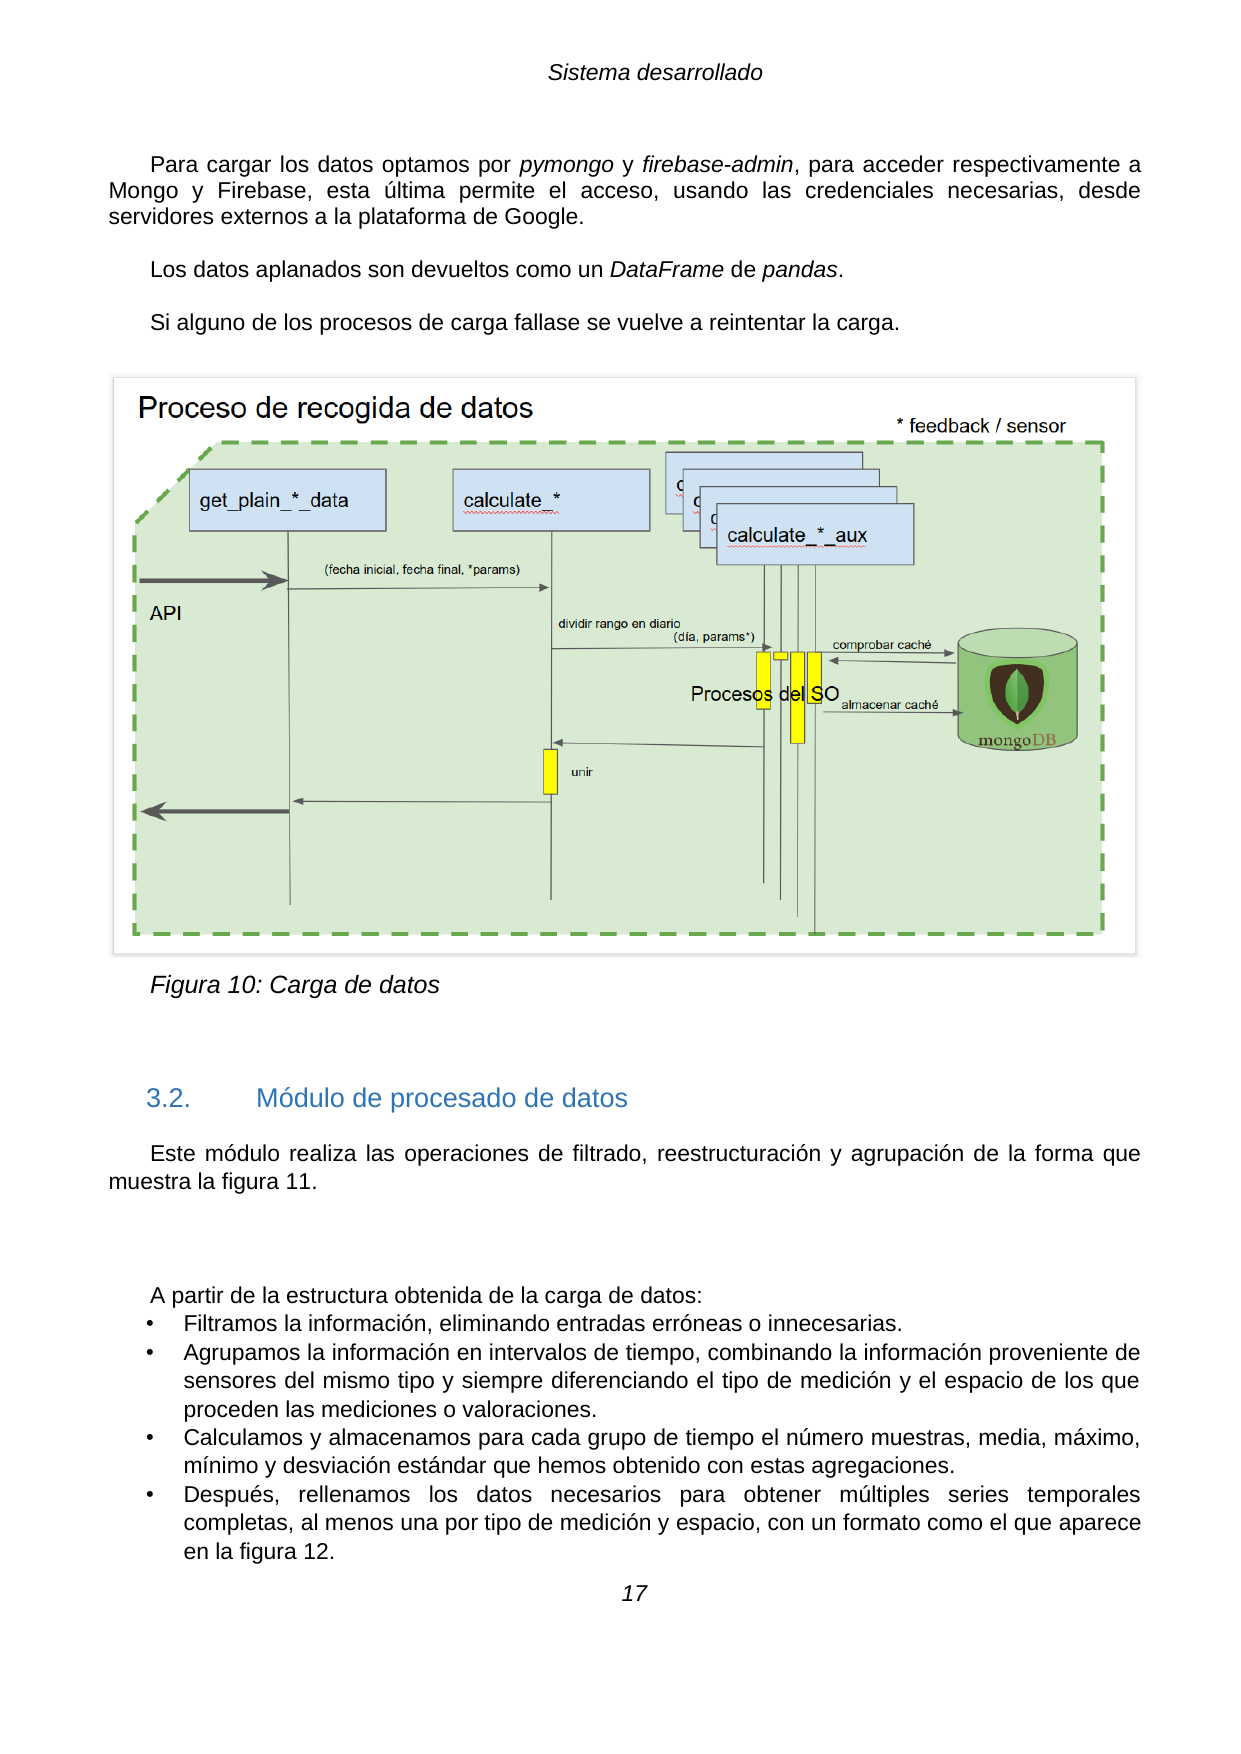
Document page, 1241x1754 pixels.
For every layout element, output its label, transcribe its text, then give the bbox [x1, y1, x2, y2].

text Este módulo realiza las operaciones de filtrado, reestructuración y agrupación de la forma que muestra la figura 11. [108, 1140, 1142, 1194]
text Figura 10: Carga de datos [108, 958, 1142, 999]
list Agrupamos la información en intervalos de tiempo, combinando la información proveniente de sensores del mismo tipo y siempre diferenciando el tipo de medición y el espacio de los que proceden las mediciones o valoraciones. [146, 1339, 1142, 1422]
subtitle Módulo de procesado de datos [146, 1082, 1142, 1113]
text Si alguno de los procesos de carga fallase se vuelve a reintentar la carga. [108, 309, 1142, 335]
text Para cargar los datos optamos por pymongo y firebase-admin, para acceder respectivamente a Mongo y Firebase, esta última permite el acceso, usando las credenciales necesarias, desde servidores externos a la plataforma de Google. [108, 151, 1142, 229]
picture [108, 373, 1142, 958]
text Los datos aplanados son devueltos como un DataFrame de pandas. [108, 256, 1142, 282]
list Después, rellenamos los datos necesarios para obtener múltiples series temporales completas, al menos una por tipo de medición y espacio, con un formato como el que aparece en la figura 12. [146, 1481, 1142, 1564]
list Filtramos la información, eliminando entradas erróneas o innecesarias. [146, 1310, 1142, 1337]
list Calculamos y almacenamos para cada grupo de tiempo el número muestras, media, máximo, mínimo y desviación estándar que hemos obtenido con estas agregaciones. [146, 1424, 1142, 1479]
text A partir de la estructura obtenida de la carga de datos: [108, 1282, 1142, 1308]
